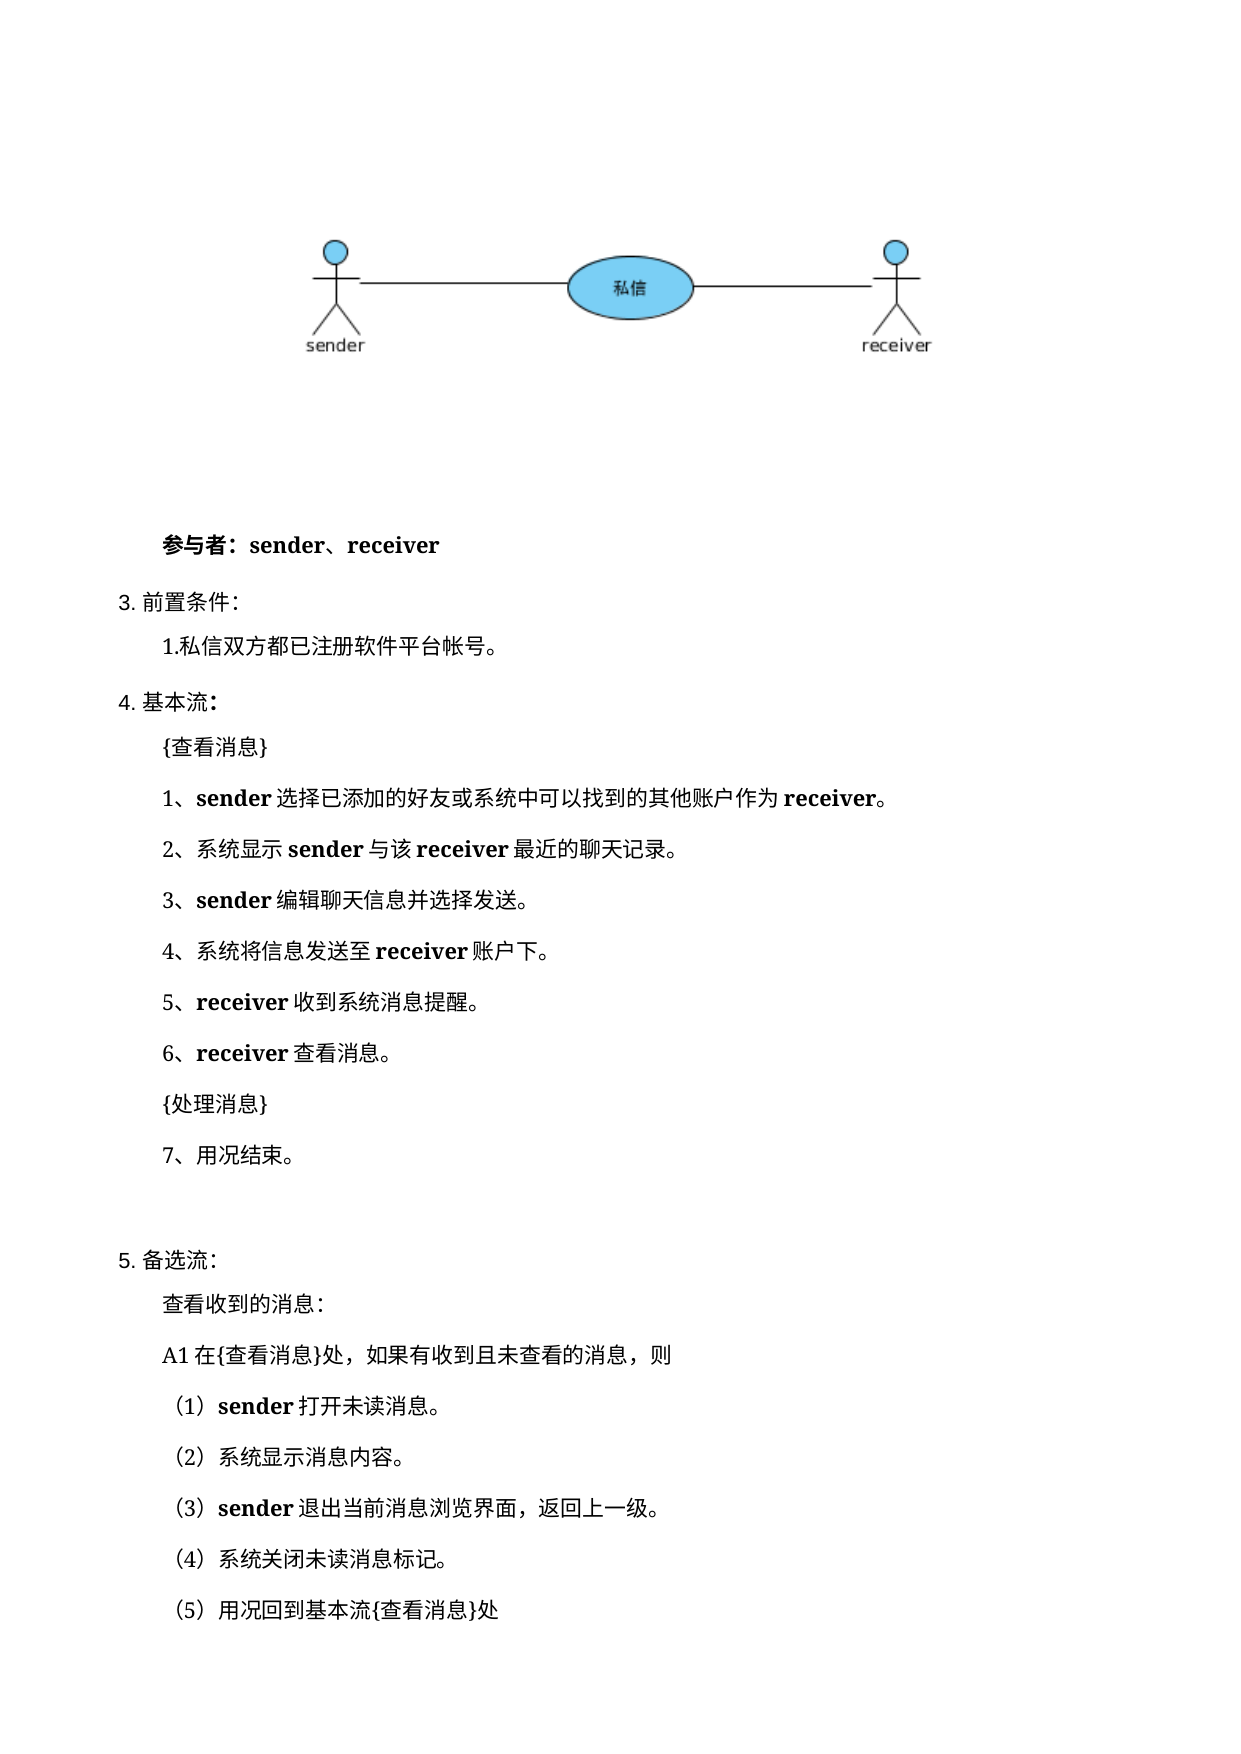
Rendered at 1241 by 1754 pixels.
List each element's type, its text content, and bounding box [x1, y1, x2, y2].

text 查看收到的消息： [118, 1287, 1122, 1319]
text {查看消息} [118, 729, 1122, 761]
text （1）sender打开未读消息。 [118, 1389, 1122, 1421]
text 4、系统将信息发送至receiver账户下。 [118, 934, 1122, 966]
subtitle 前置条件： [118, 584, 1122, 616]
text 6、receiver查看消息。 [118, 1036, 1122, 1068]
text （5）用况回到基本流{查看消息}处 [118, 1593, 1122, 1625]
picture [242, 187, 998, 405]
text 参与者：sender、receiver [118, 528, 1122, 560]
text 1.私信双方都已注册软件平台帐号。 [118, 629, 1122, 661]
text （4）系统关闭未读消息标记。 [118, 1542, 1122, 1574]
text A1在{查看消息}处，如果有收到且未查看的消息，则 [118, 1338, 1122, 1370]
subtitle 基本流： [118, 685, 1122, 717]
text 1、sender选择已添加的好友或系统中可以找到的其他账户作为receiver。 [118, 781, 1122, 812]
text 3、sender编辑聊天信息并选择发送。 [118, 883, 1122, 914]
text 7、用况结束。 [118, 1138, 1122, 1170]
subtitle 备选流： [118, 1243, 1122, 1274]
text 5、receiver收到系统消息提醒。 [118, 985, 1122, 1017]
text （3）sender退出当前消息浏览界面，返回上一级。 [118, 1491, 1122, 1523]
text （2）系统显示消息内容。 [118, 1440, 1122, 1472]
text 2、系统显示sender与该receiver最近的聊天记录。 [118, 832, 1122, 863]
text {处理消息} [118, 1087, 1122, 1119]
